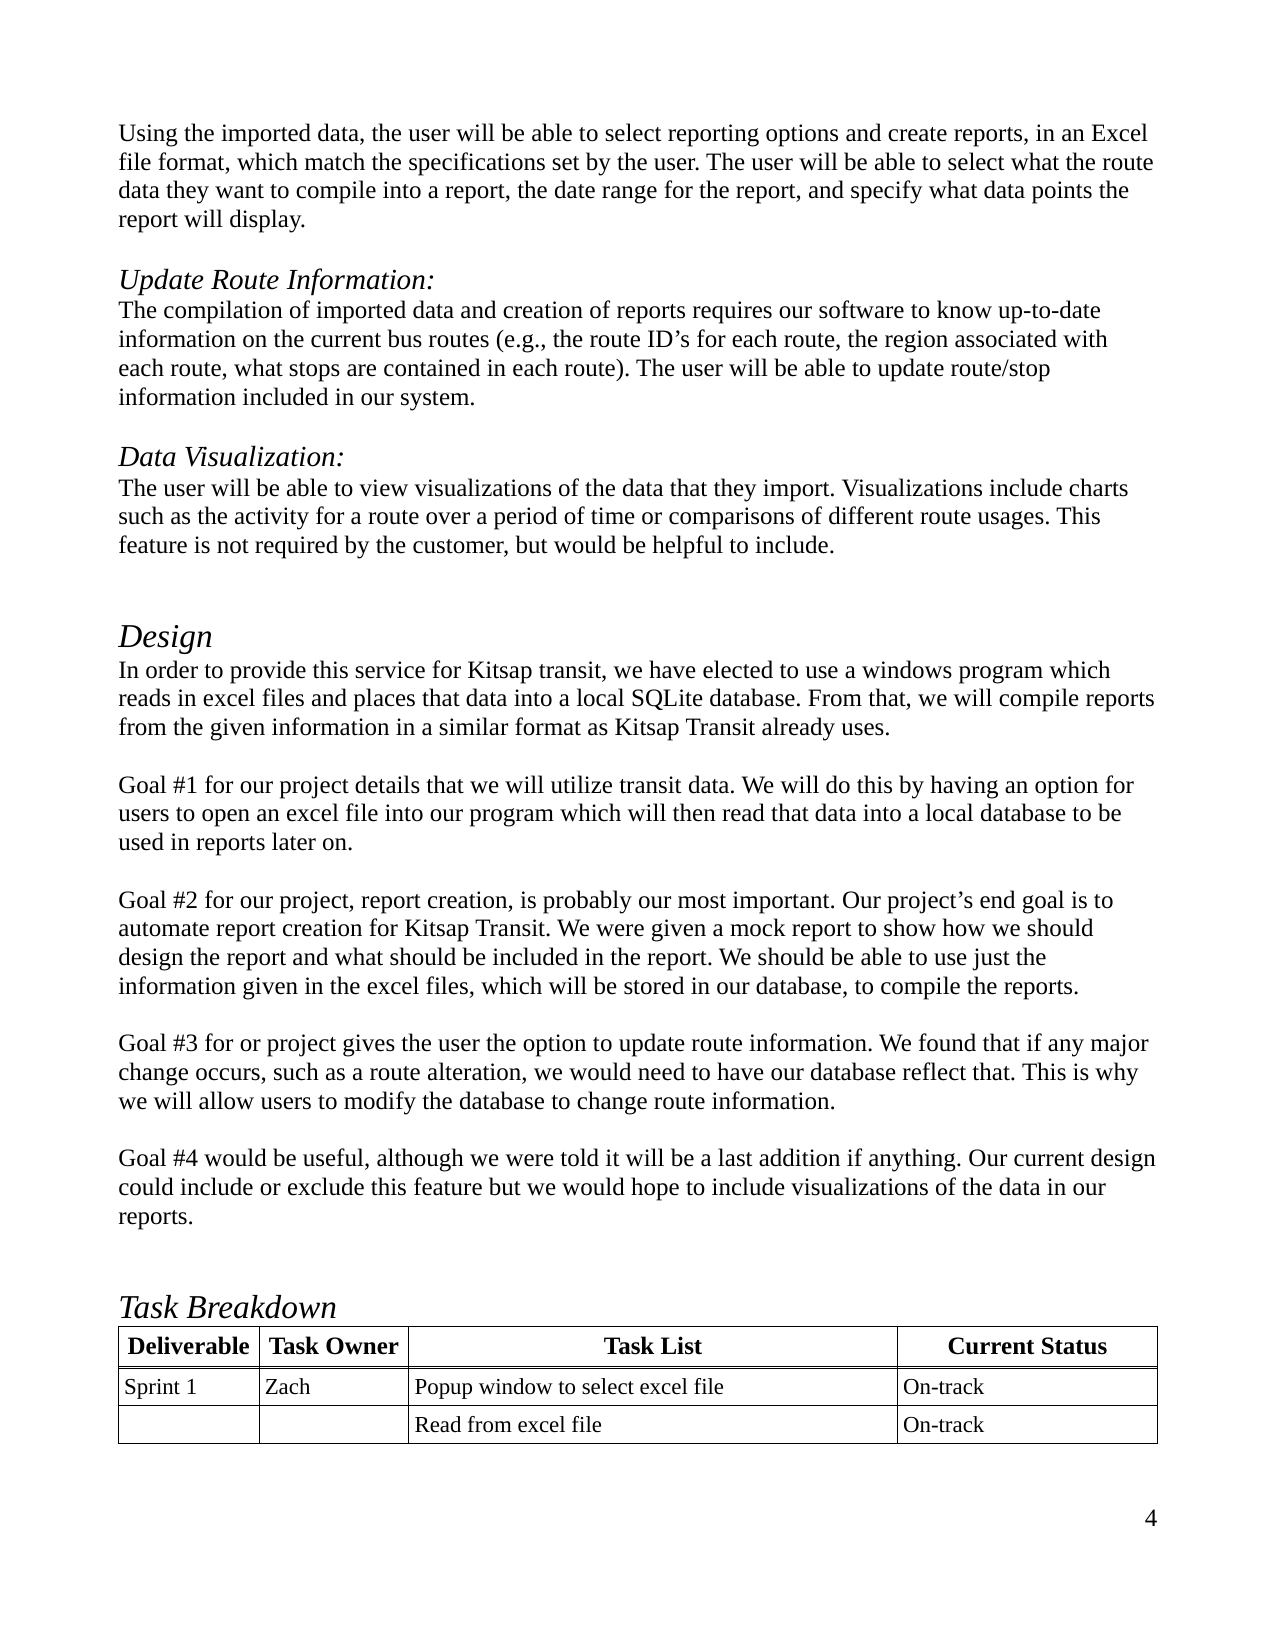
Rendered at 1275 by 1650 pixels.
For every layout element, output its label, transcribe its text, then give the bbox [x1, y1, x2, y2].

table_header Task Owner [260, 1327, 408, 1366]
table_header Task List [409, 1327, 897, 1366]
text The compilation of imported data and creation of reports requires our software to know up-to-date information on the current bus routes (e.g., the route ID’s for each route, the region associated with each route, what stops are contained in each route). The user will be able to update route/stop information included in our system. [118, 295, 1157, 410]
table_cell [119, 1406, 259, 1443]
text Goal #2 for our project, report creation, is probably our most important. Our project’s end goal is to automate report creation for Kitsap Transit. We were given a mock report to show how we should design the report and what should be included in the report. We should be able to use just the information given in the excel files, which will be stored in our database, to compile the reports. [118, 885, 1157, 1000]
text Data Visualization: [118, 439, 1157, 473]
table_cell [260, 1406, 408, 1443]
table_cell Zach [260, 1369, 408, 1405]
text The user will be able to view visualizations of the data that they import. Visualizations include charts such as the activity for a route over a period of time or comparisons of different route usages. This feature is not required by the customer, but would be helpful to include. [118, 473, 1157, 559]
table_cell Read from excel file [409, 1406, 897, 1443]
table_cell On-track [898, 1406, 1157, 1443]
table_cell Sprint 1 [119, 1369, 259, 1405]
table_cell On-track [898, 1369, 1157, 1405]
text Goal #4 would be useful, although we were told it will be a last addition if anything. Our current design could include or exclude this feature but we would hope to include visualizations of the data in our reports. [118, 1143, 1157, 1230]
text Design [118, 616, 1157, 655]
table_cell Popup window to select excel file [409, 1369, 897, 1405]
text Task Breakdown [118, 1287, 1157, 1326]
text Update Route Information: [118, 262, 1157, 295]
table_header Deliverable [119, 1327, 259, 1366]
text Using the imported data, the user will be able to select reporting options and create reports, in an Excel file format, which match the specifications set by the user. The user will be able to select what the route data they want to compile into a report, the date range for the report, and specify what data points the report will display. [118, 118, 1157, 233]
text Goal #1 for our project details that we will utilize transit data. We will do this by having an option for users to open an excel file into our program which will then read that data into a local database to be used in reports later on. [118, 770, 1157, 856]
table_header Current Status [898, 1327, 1157, 1366]
text Goal #3 for or project gives the user the option to update route information. We found that if any major change occurs, such as a route alteration, we would need to have our database reflect that. This is why we will allow users to modify the database to change route information. [118, 1028, 1157, 1115]
text In order to provide this service for Kitsap transit, we have elected to use a windows program which reads in excel files and places that data into a local SQLite database. From that, we will compile reports from the given information in a similar format as Kitsap Transit already uses. [118, 655, 1157, 741]
